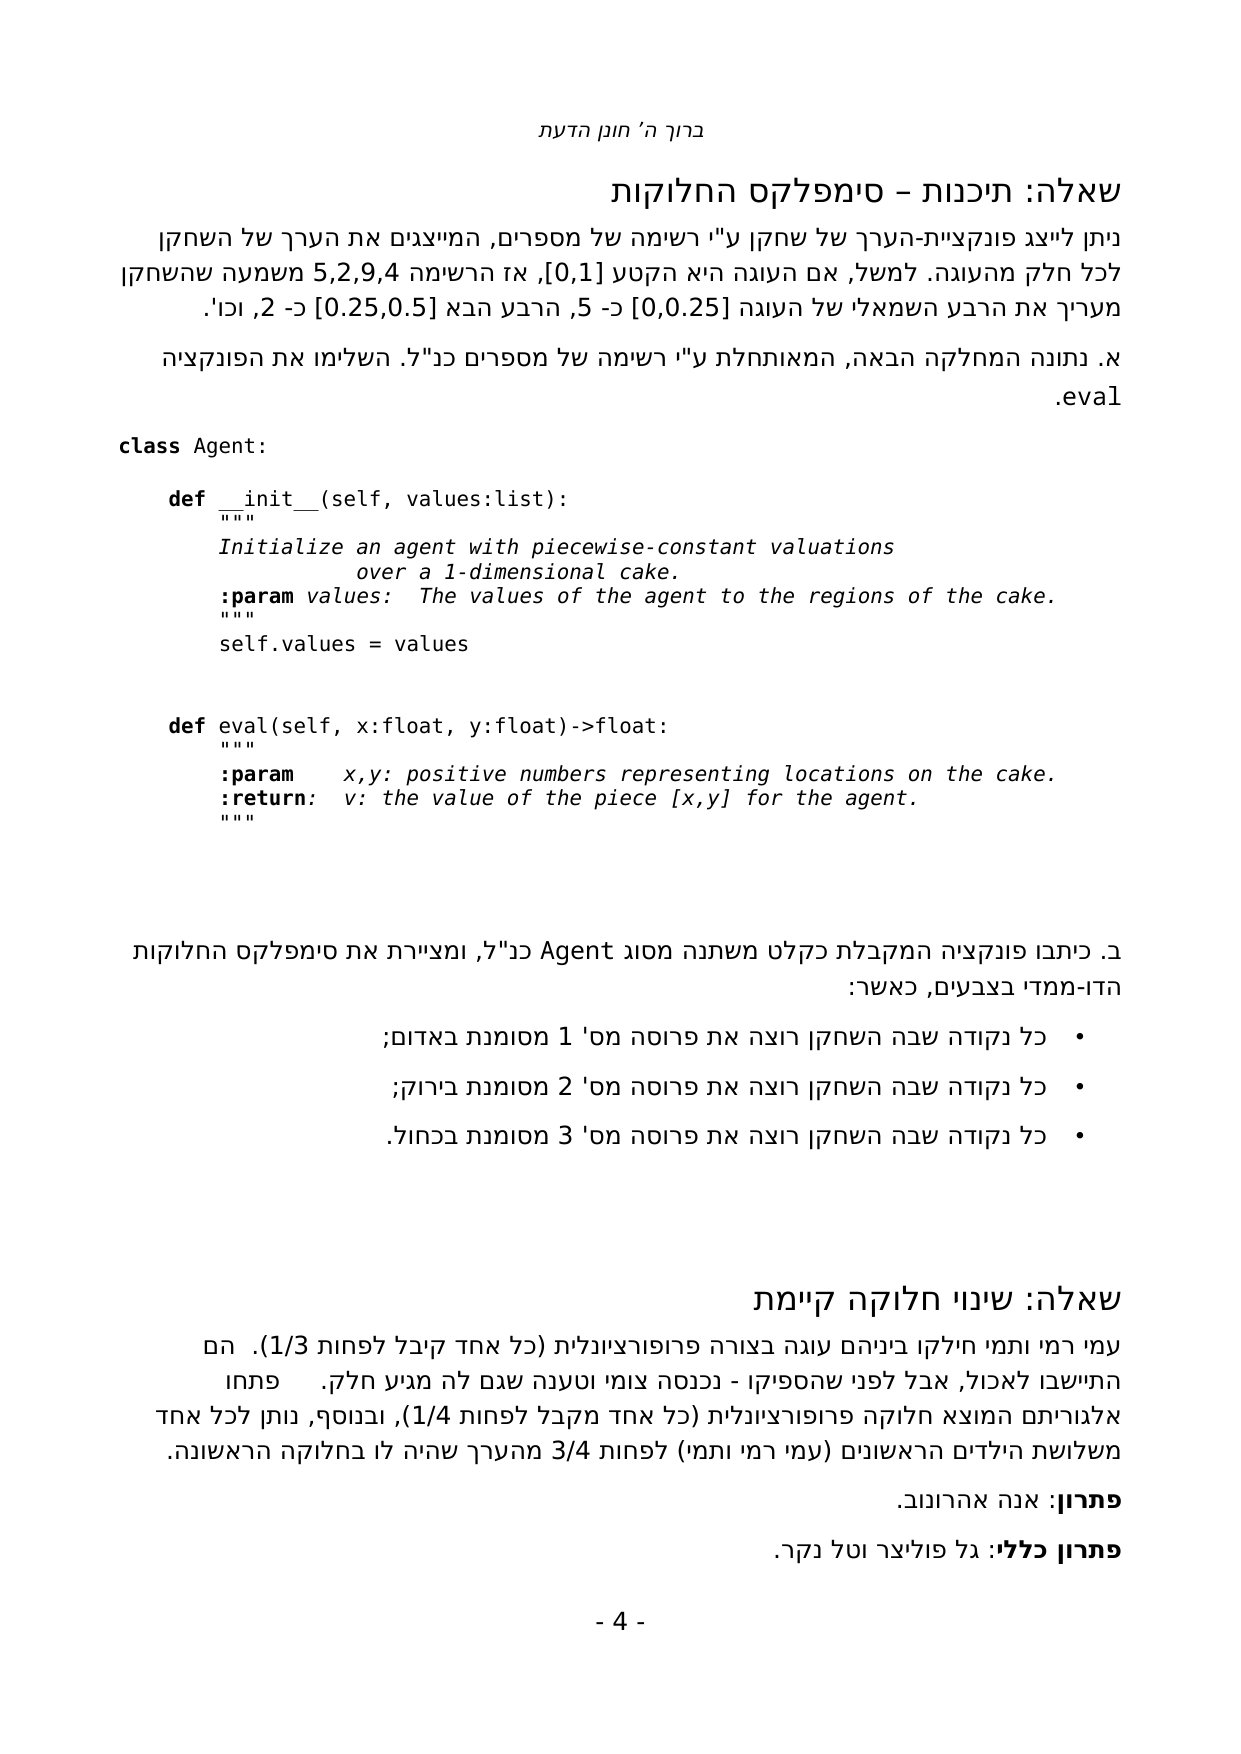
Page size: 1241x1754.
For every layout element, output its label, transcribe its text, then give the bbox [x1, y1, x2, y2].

text א. נתונה המחלקה הבאה, המאותחלת ע"י רשימה של מספרים כנ"ל. השלימו את הפונקציה eval. [118, 343, 1122, 413]
text פתרון כללי: גל פוליצר וטל נקר. [118, 1535, 1122, 1564]
text עמי רמי ותמי חילקו ביניהם עוגה בצורה פרופורציונלית (כל אחד קיבל לפחות 1/3). הם התיישבו לאכול, אבל לפני שהספיקו - נכנסה צומי וטענה שגם לה מגיע חלק. פתחו אלגוריתם המוצא חלוקה פרופורציונלית (כל אחד מקבל לפחות 1/4), ובנוסף, נותן לכל אחד משלושת הילדים הראשונים (עמי רמי ותמי) לפחות 3/4 מהערך שהיה לו בחלוקה הראשונה. [118, 1331, 1122, 1465]
subtitle שאלה: תיכנות – סימפלקס החלוקות [118, 172, 1122, 211]
list כל נקודה שבה השחקן רוצה את פרוסה מס' 2 מסומנת בירוק; [118, 1072, 1084, 1101]
subtitle שאלה: שינוי חלוקה קיימת [118, 1279, 1122, 1318]
list כל נקודה שבה השחקן רוצה את פרוסה מס' 1 מסומנת באדום; [118, 1022, 1084, 1051]
text over a 1-dimensional cake. :param values: The values of the agent to the regions of the cake. """ self.values = values def eval(self, x:float, y:float)->float: """ :param x,y: positive numbers representing locations on the cake. :return: v: the value of the piece [x,y] for the agent. """ [118, 560, 1122, 863]
text פתרון: אנה אהרונוב. [118, 1485, 1122, 1514]
text ב. כיתבו פונקציה המקבלת כקלט משתנה מסוג Agent כנ"ל, ומציירת את סימפלקס החלוקות הדו-ממדי בצבעים, כאשר: [118, 933, 1122, 1002]
list כל נקודה שבה השחקן רוצה את פרוסה מס' 3 מסומנת בכחול. [118, 1121, 1084, 1151]
text ניתן לייצג פונקציית-הערך של שחקן ע"י רשימה של מספרים, המייצגים את הערך של השחקן לכל חלק מהעוגה. למשל, אם העוגה היא הקטע [0,1], אז הרשימה 5,2,9,4 משמעה שהשחקן מעריך את הרבע השמאלי של העוגה [0,0.25] כ- 5, הרבע הבא [0.25,0.5] כ- 2, וכו'. [118, 223, 1122, 322]
text class Agent: def __init__(self, values:list): """ Initialize an agent with piecewise-constant valuations [118, 434, 1122, 560]
